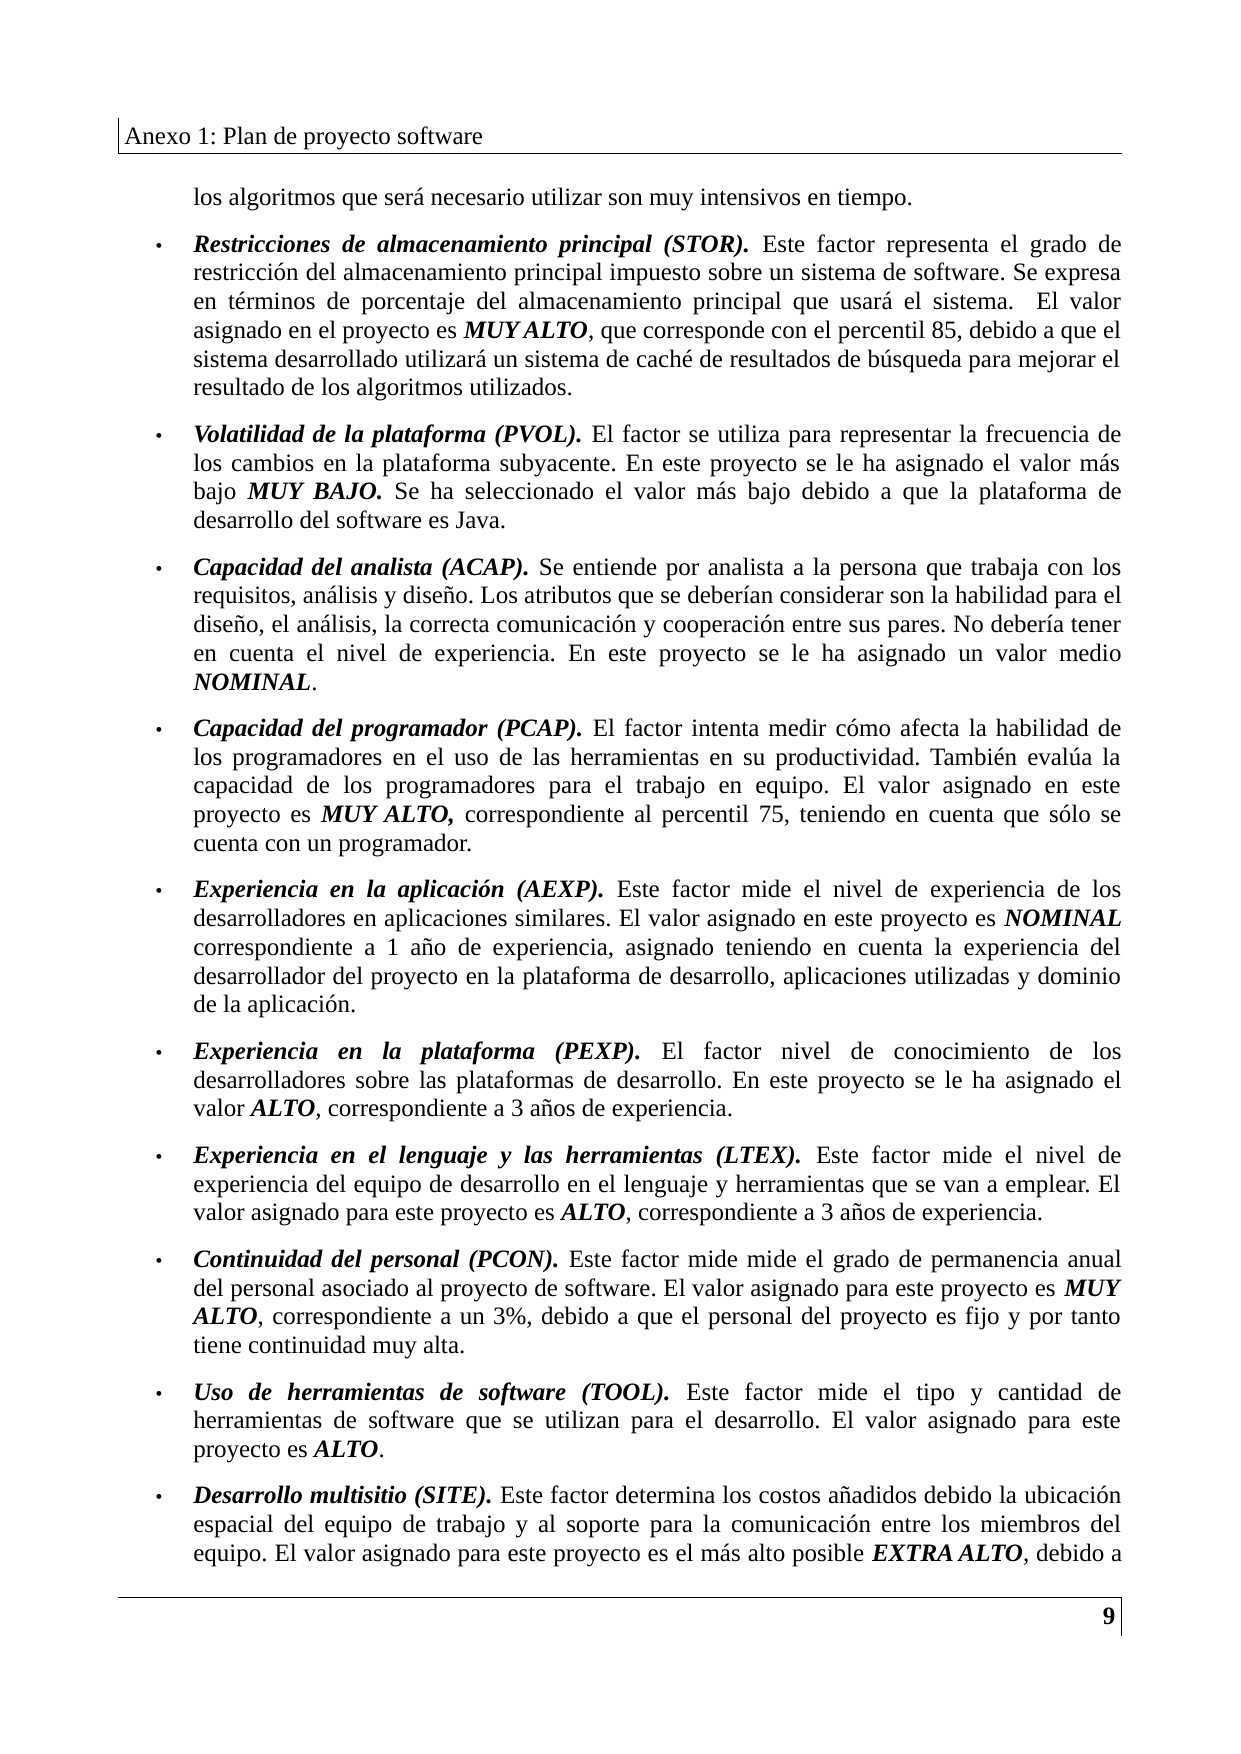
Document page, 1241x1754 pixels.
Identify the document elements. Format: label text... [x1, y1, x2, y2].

list Capacidad del analista (ACAP). Se entiende por analista a la persona que trabaja con los requisitos, análisis y diseño. Los atributos que se deberían considerar son la habilidad para el diseño, el análisis, la correcta comunicación y cooperación entre sus pares. No debería tener en cuenta el nivel de experiencia. En este proyecto se le ha asignado un valor medio NOMINAL. [156, 552, 1122, 695]
list Experiencia en el lenguaje y las herramientas (LTEX). Este factor mide el nivel de experiencia del equipo de desarrollo en el lenguaje y herramientas que se van a emplear. El valor asignado para este proyecto es ALTO, correspondiente a 3 años de experiencia. [156, 1140, 1122, 1226]
list Experiencia en la aplicación (AEXP). Este factor mide el nivel de experiencia de los desarrolladores en aplicaciones similares. El valor asignado en este proyecto es NOMINAL correspondiente a 1 año de experiencia, asignado teniendo en cuenta la experiencia del desarrollador del proyecto en la plataforma de desarrollo, aplicaciones utilizadas y dominio de la aplicación. [156, 874, 1122, 1018]
list Restricciones de almacenamiento principal (STOR). Este factor representa el grado de restricción del almacenamiento principal impuesto sobre un sistema de software. Se expresa en términos de porcentaje del almacenamiento principal que usará el sistema. El valor asignado en el proyecto es MUY ALTO, que corresponde con el percentil 85, debido a que el sistema desarrollado utilizará un sistema de caché de resultados de búsqueda para mejorar el resultado de los algoritmos utilizados. [156, 229, 1122, 401]
list Uso de herramientas de software (TOOL). Este factor mide el tipo y cantidad de herramientas de software que se utilizan para el desarrollo. El valor asignado para este proyecto es ALTO. [156, 1377, 1122, 1463]
list Continuidad del personal (PCON). Este factor mide mide el grado de permanencia anual del personal asociado al proyecto de software. El valor asignado para este proyecto es MUY ALTO, correspondiente a un 3%, debido a que el personal del proyecto es fijo y por tanto tiene continuidad muy alta. [156, 1244, 1122, 1359]
list Desarrollo multisitio (SITE). Este factor determina los costos añadidos debido la ubicación espacial del equipo de trabajo y al soporte para la comunicación entre los miembros del equipo. El valor asignado para este proyecto es el más alto posible EXTRA ALTO, debido a [156, 1481, 1122, 1567]
list Experiencia en la plataforma (PEXP). El factor nivel de conocimiento de los desarrolladores sobre las plataformas de desarrollo. En este proyecto se le ha asignado el valor ALTO, correspondiente a 3 años de experiencia. [156, 1036, 1122, 1122]
list Volatilidad de la plataforma (PVOL). El factor se utiliza para representar la frecuencia de los cambios en la plataforma subyacente. En este proyecto se le ha asignado el valor más bajo MUY BAJO. Se ha seleccionado el valor más bajo debido a que la plataforma de desarrollo del software es Java. [156, 419, 1122, 534]
list Capacidad del programador (PCAP). El factor intenta medir cómo afecta la habilidad de los programadores en el uso de las herramientas en su productividad. También evalúa la capacidad de los programadores para el trabajo en equipo. El valor asignado en este proyecto es MUY ALTO, correspondiente al percentil 75, teniendo en cuenta que sólo se cuenta con un programador. [156, 713, 1122, 857]
list los algoritmos que será necesario utilizar son muy intensivos en tiempo. [156, 182, 1122, 211]
